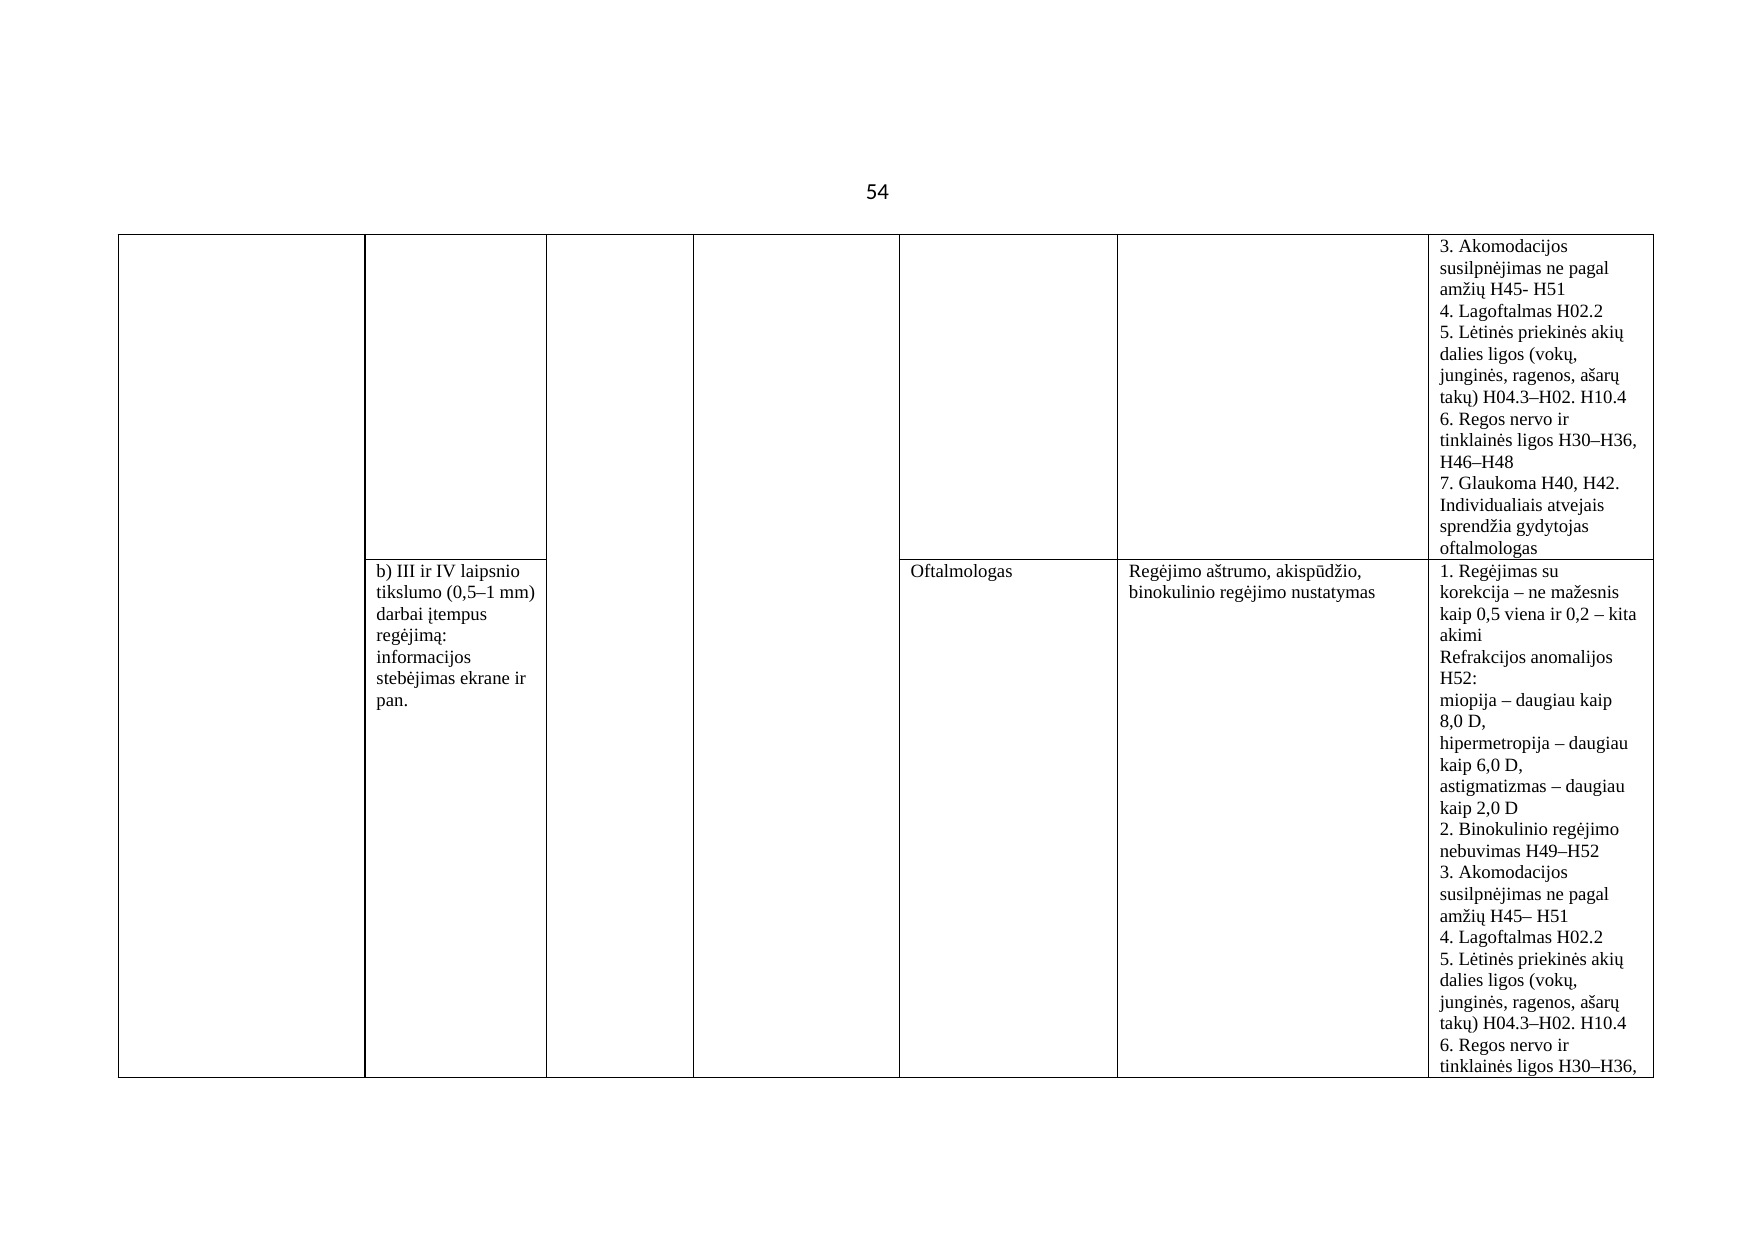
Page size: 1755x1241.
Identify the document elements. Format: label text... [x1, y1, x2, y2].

table_cell 3. Akomodacijos susilpnėjimas ne pagal amžių H45- H51 4. Lagoftalmas H02.2 5. Lėtinės priekinės akių dalies ligos (vokų, junginės, ragenos, ašarų takų) H04.3–H02. H10.4 6. Regos nervo ir tinklainės ligos H30–H36, H46–H48 7. Glaukoma H40, H42. Individualiais atvejais sprendžia gydytojas oftalmologas [1429, 235, 1653, 558]
table_cell b) III ir IV laipsnio tikslumo (0,5–1 mm) darbai įtempus regėjimą: informacijos stebėjimas ekrane ir pan. [366, 560, 546, 1077]
table_cell [1118, 235, 1428, 558]
table_cell 1. Regėjimas su korekcija – ne mažesnis kaip 0,5 viena ir 0,2 – kita akimi Refrakcijos anomalijos H52: miopija – daugiau kaip 8,0 D, hipermetropija – daugiau kaip 6,0 D, astigmatizmas – daugiau kaip 2,0 D 2. Binokulinio regėjimo nebuvimas H49–H52 3. Akomodacijos susilpnėjimas ne pagal amžių H45– H51 4. Lagoftalmas H02.2 5. Lėtinės priekinės akių dalies ligos (vokų, junginės, ragenos, ašarų takų) H04.3–H02. H10.4 6. Regos nervo ir tinklainės ligos H30–H36, [1429, 560, 1653, 1077]
table_cell [119, 235, 364, 1077]
table_cell [694, 235, 899, 1077]
table_cell [900, 235, 1117, 558]
table_cell [366, 235, 546, 558]
table_cell Regėjimo aštrumo, akispūdžio, binokulinio regėjimo nustatymas [1118, 560, 1428, 1077]
table_cell [547, 235, 693, 1077]
table_cell Oftalmologas [900, 560, 1117, 1077]
